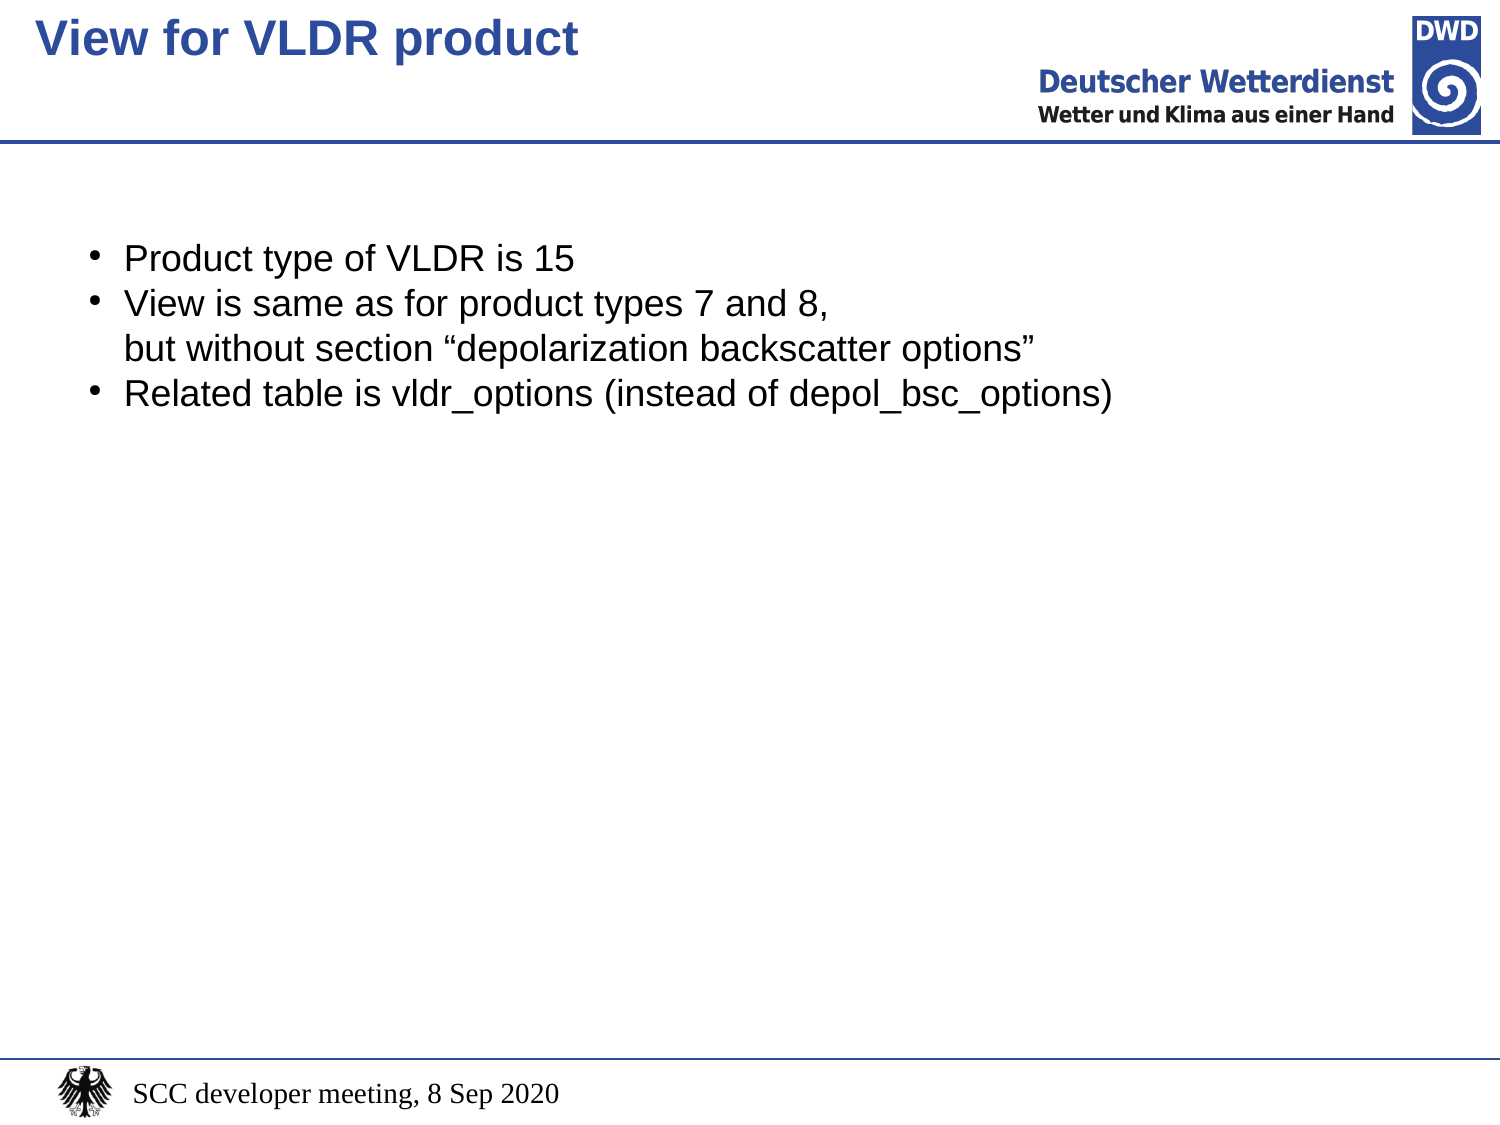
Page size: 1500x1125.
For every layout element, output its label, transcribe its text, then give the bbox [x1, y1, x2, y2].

text_box View for VLDR product [20, 0, 988, 74]
picture [1038, 16, 1481, 135]
text_box Product type of VLDR is 15 View is same as for product types 7 and 8, but without section “depolarization backscatter options” Related table is vldr_options (instead of depol_bsc_options) [73, 226, 1332, 467]
picture [55, 1064, 114, 1119]
